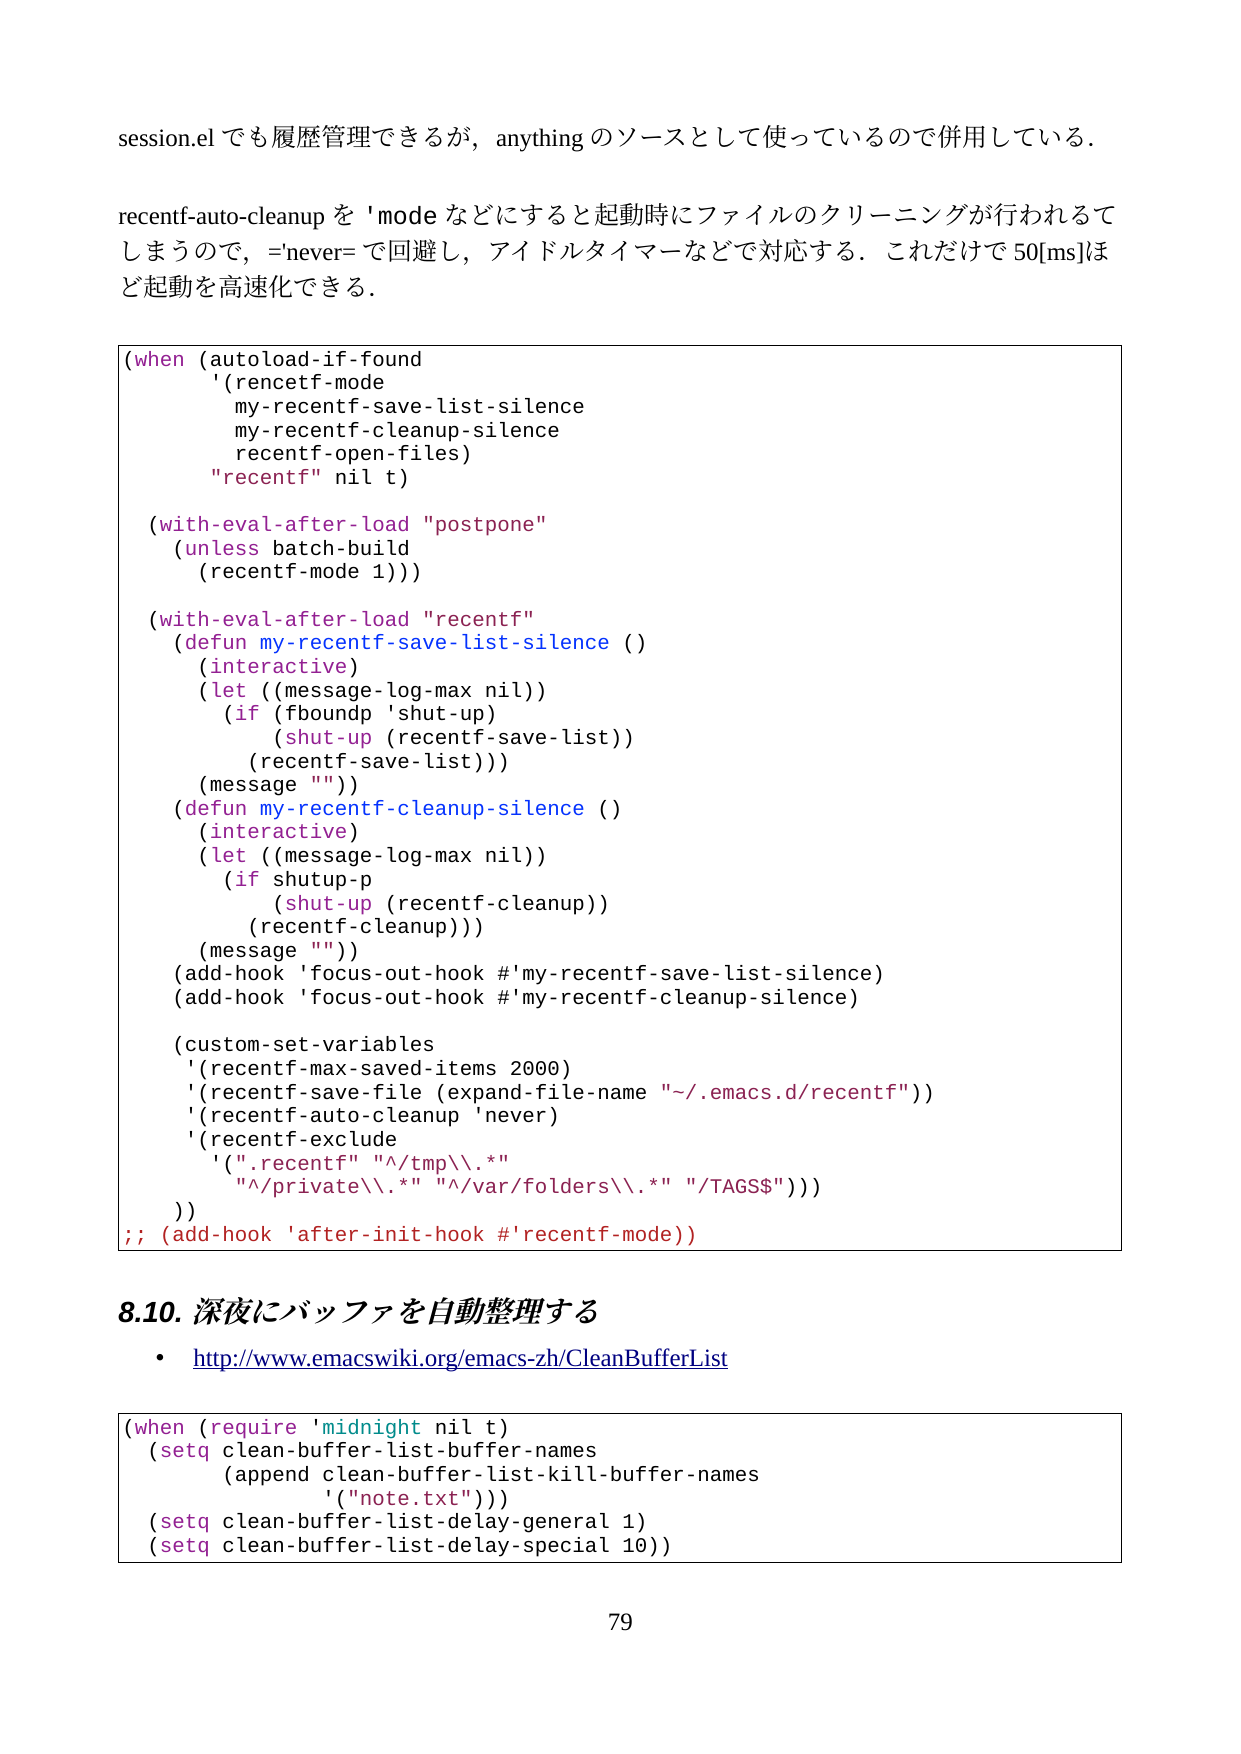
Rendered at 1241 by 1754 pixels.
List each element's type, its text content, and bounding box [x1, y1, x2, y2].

text (let ((message-log-max nil)) [119, 676, 1121, 699]
text my-recentf-save-list-silence [119, 392, 1121, 416]
text '(recentf-auto-cleanup 'never) [119, 1101, 1121, 1125]
text (defun my-recentf-cleanup-silence () [119, 794, 1121, 818]
text '(recentf-save-file (expand-file-name "~/.emacs.d/recentf")) [119, 1078, 1121, 1101]
text (add-hook 'focus-out-hook #'my-recentf-save-list-silence) [119, 959, 1121, 983]
text '(rencetf-mode [119, 368, 1121, 392]
text (if shutup-p [119, 865, 1121, 888]
list http://www.emacswiki.org/emacs-zh/CleanBufferList [156, 1343, 1122, 1400]
text '("note.txt"))) [119, 1484, 1121, 1507]
text ;; (add-hook 'after-init-hook #'recentf-mode)) [119, 1219, 1121, 1250]
text (interactive) [119, 818, 1121, 841]
text (with-eval-after-load "recentf" [119, 605, 1121, 628]
text (setq clean-buffer-list-delay-general 1) [119, 1507, 1121, 1531]
text (append clean-buffer-list-kill-buffer-names [119, 1460, 1121, 1484]
text "^/private\\.*" "^/var/folders\\.*" "/TAGS$"))) [119, 1172, 1121, 1196]
text )) [119, 1196, 1121, 1219]
text (unless batch-build [119, 534, 1121, 557]
text recentf-auto-cleanup を 'mode などにすると起動時にファイルのクリーニングが行われるてしまうので，='never= で回避し，アイドルタイマーなどで対応する．これだけで50[ms]ほど起動を高速化できる． [118, 195, 1122, 332]
text (if (fboundp 'shut-up) [119, 699, 1121, 723]
text (shut-up (recentf-save-list)) [119, 723, 1121, 747]
text (defun my-recentf-save-list-silence () [119, 628, 1121, 652]
text session.el でも履歴管理できるが，anything のソースとして使っているので併用している． [118, 118, 1122, 183]
text (when (autoload-if-found [119, 346, 1121, 368]
text (recentf-save-list))) [119, 747, 1121, 770]
text (interactive) [119, 652, 1121, 676]
text (let ((message-log-max nil)) [119, 841, 1121, 865]
text (recentf-cleanup))) [119, 912, 1121, 936]
text '(recentf-max-saved-items 2000) [119, 1054, 1121, 1078]
text (setq clean-buffer-list-buffer-names [119, 1437, 1121, 1460]
text (add-hook 'focus-out-hook #'my-recentf-cleanup-silence) [119, 983, 1121, 1007]
text (when (require 'midnight nil t) [119, 1414, 1121, 1437]
text "recentf" nil t) [119, 463, 1121, 487]
text (message "")) [119, 770, 1121, 794]
text (custom-set-variables [119, 1030, 1121, 1054]
text '(recentf-exclude [119, 1125, 1121, 1149]
text (message "")) [119, 936, 1121, 959]
text (with-eval-after-load "postpone" [119, 510, 1121, 534]
text (setq clean-buffer-list-delay-special 10)) [119, 1531, 1121, 1562]
text recentf-open-files) [119, 439, 1121, 463]
text (shut-up (recentf-cleanup)) [119, 888, 1121, 912]
subtitle 深夜にバッファを自動整理する [118, 1288, 1122, 1330]
text '(".recentf" "^/tmp\\.*" [119, 1149, 1121, 1172]
text my-recentf-cleanup-silence [119, 416, 1121, 439]
text (recentf-mode 1))) [119, 557, 1121, 581]
